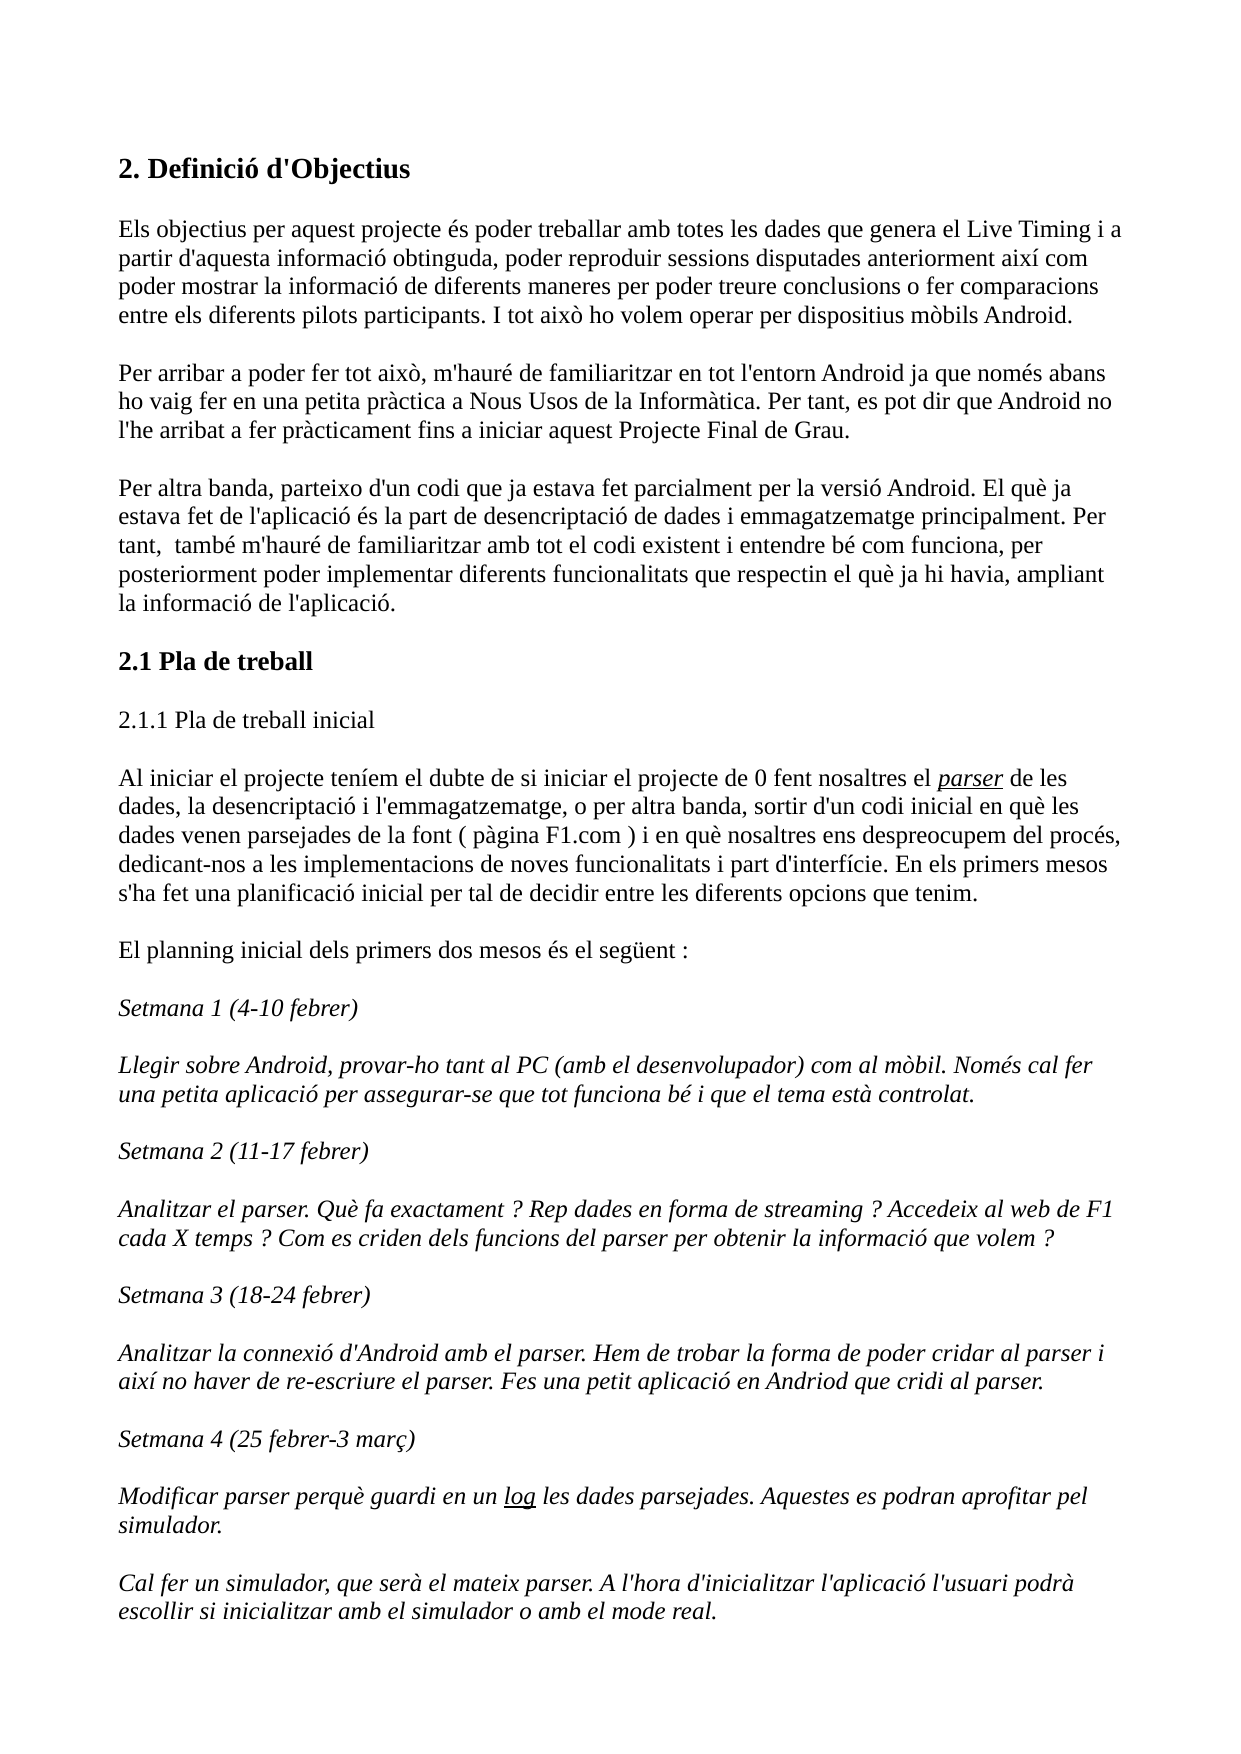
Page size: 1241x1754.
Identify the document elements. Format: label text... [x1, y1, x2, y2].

text 2. Definició d'Objectius [118, 152, 1122, 185]
text 2.1 Pla de treball [118, 645, 1122, 676]
text Setmana 1 (4-10 febrer) Llegir sobre Android, provar-ho tant al PC (amb el desenvolupador) com al mòbil. Només cal fer una petita aplicació per assegurar-se que tot funciona bé i que el tema està controlat. Setmana 2 (11-17 febrer) Analitzar el parser. Què fa exactament ? Rep dades en forma de streaming ? Accedeix al web de F1 cada X temps ? Com es criden dels funcions del parser per obtenir la informació que volem ? Setmana 3 (18-24 febrer) Analitzar la connexió d'Android amb el parser. Hem de trobar la forma de poder cridar al parser i així no haver de re-escriure el parser. Fes una petit aplicació en Andriod que cridi al parser. Setmana 4 (25 febrer-3 març) Modificar parser perquè guardi en un log les dades parsejades. Aquestes es podran aprofitar pel simulador. Cal fer un simulador, que serà el mateix parser. A l'hora d'inicialitzar l'aplicació l'usuari podrà escollir si inicialitzar amb el simulador o amb el mode real. [118, 993, 1122, 1625]
text Per altra banda, parteixo d'un codi que ja estava fet parcialment per la versió Android. El què ja estava fet de l'aplicació és la part de desencriptació de dades i emmagatzematge principalment. Per tant, també m'hauré de familiaritzar amb tot el codi existent i entendre bé com funciona, per posteriorment poder implementar diferents funcionalitats que respectin el què ja hi havia, ampliant la informació de l'aplicació. [118, 473, 1122, 616]
text El planning inicial dels primers dos mesos és el següent : [118, 935, 1122, 964]
text Els objectius per aquest projecte és poder treballar amb totes les dades que genera el Live Timing i a partir d'aquesta informació obtinguda, poder reproduir sessions disputades anteriorment així com poder mostrar la informació de diferents maneres per poder treure conclusions o fer comparacions entre els diferents pilots participants. I tot això ho volem operar per dispositius mòbils Android. [118, 214, 1122, 329]
text Al iniciar el projecte teníem el dubte de si iniciar el projecte de 0 fent nosaltres el parser de les dades, la desencriptació i l'emmagatzematge, o per altra banda, sortir d'un codi inicial en què les dades venen parsejades de la font ( pàgina F1.com ) i en què nosaltres ens despreocupem del procés, dedicant-nos a les implementacions de noves funcionalitats i part d'interfície. En els primers mesos s'ha fet una planificació inicial per tal de decidir entre les diferents opcions que tenim. [118, 763, 1122, 906]
text Per arribar a poder fer tot això, m'hauré de familiaritzar en tot l'entorn Android ja que només abans ho vaig fer en una petita pràctica a Nous Usos de la Informàtica. Per tant, es pot dir que Android no l'he arribat a fer pràcticament fins a iniciar aquest Projecte Final de Grau. [118, 358, 1122, 444]
text 2.1.1 Pla de treball inicial [118, 705, 1122, 734]
